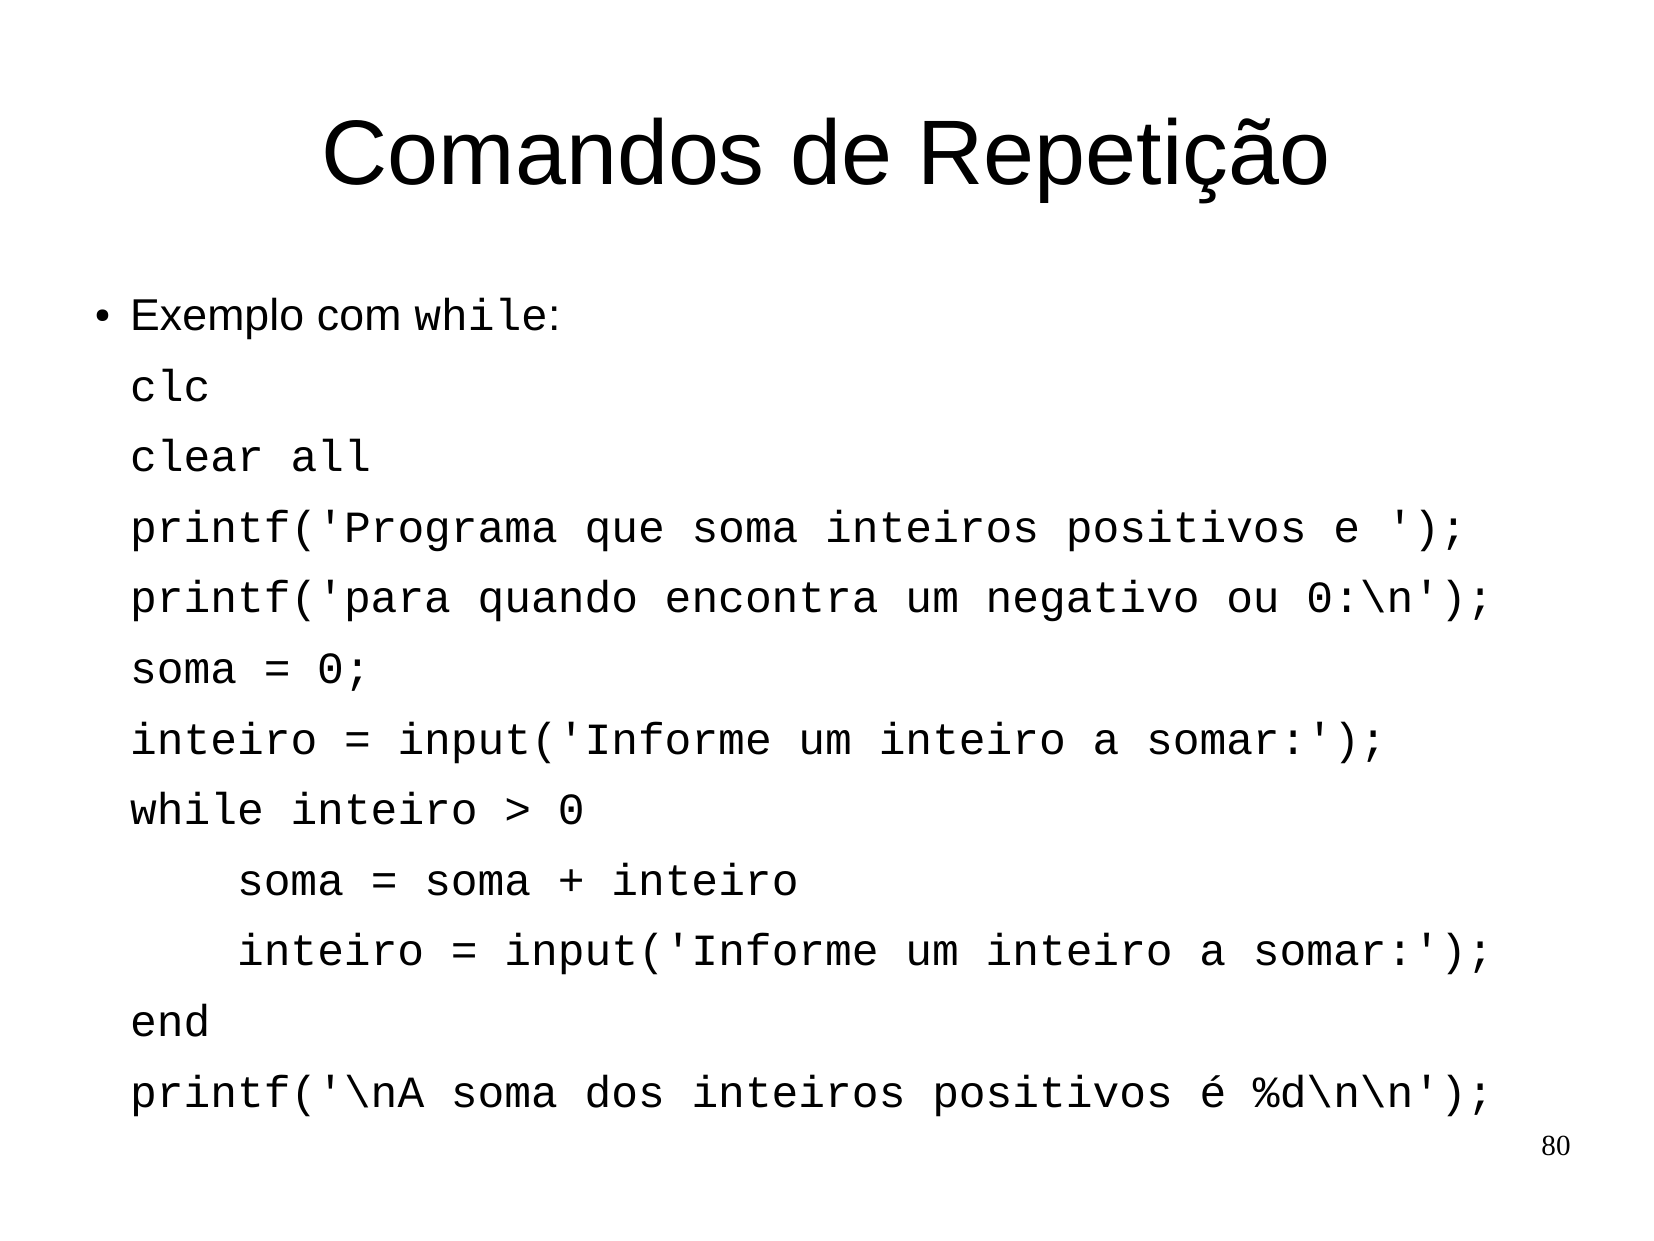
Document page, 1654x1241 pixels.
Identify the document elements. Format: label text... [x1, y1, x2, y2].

list Exemplo com while: clc clear all printf('Programa que soma inteiros positivos e '); printf('para quando encontra um negativo ou 0:\n'); soma = 0; inteiro = input('Informe um inteiro a somar:'); while inteiro > 0 soma = soma + inteiro inteiro = input('Informe um inteiro a somar:'); end printf('\nA soma dos inteiros positivos é %d\n\n'); [82, 290, 1571, 1134]
title Comandos de Repetição [82, 49, 1571, 257]
